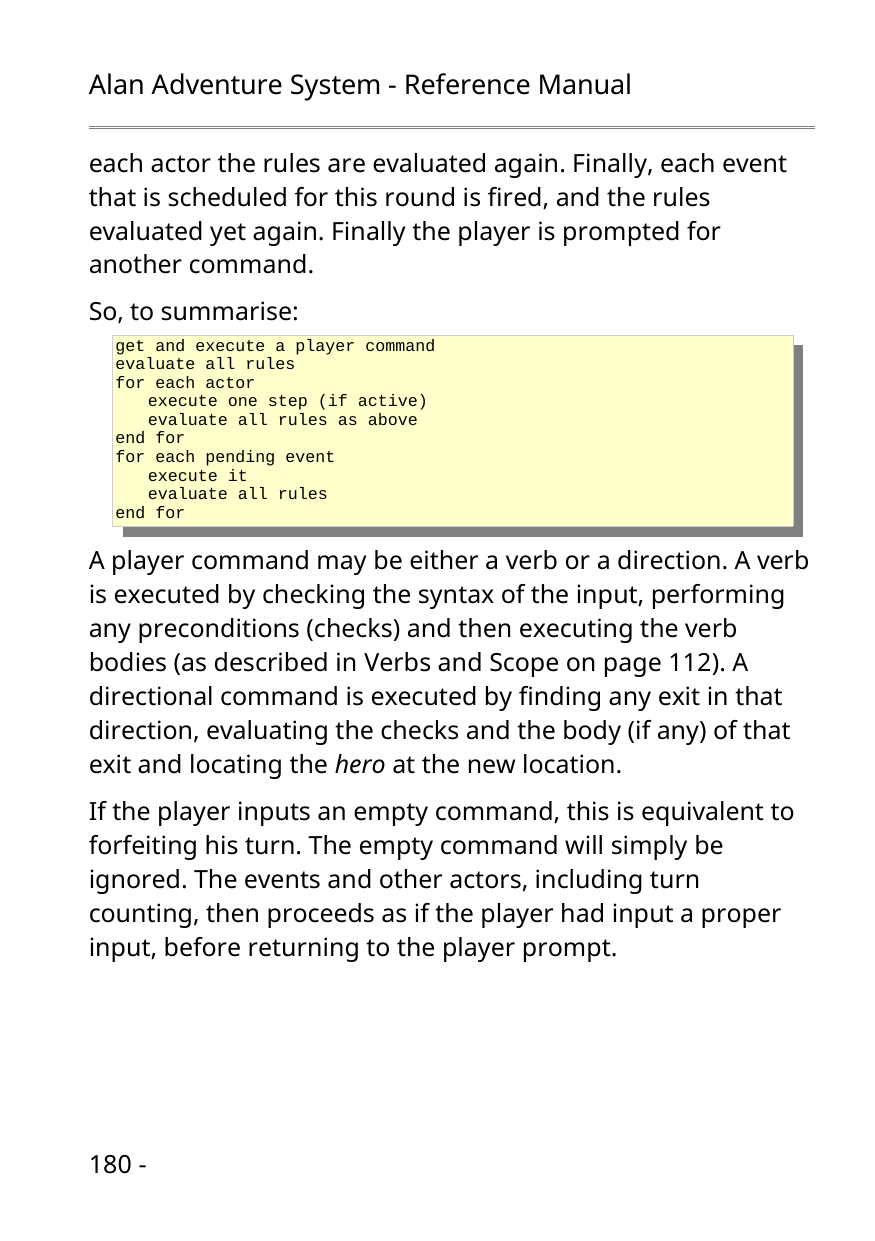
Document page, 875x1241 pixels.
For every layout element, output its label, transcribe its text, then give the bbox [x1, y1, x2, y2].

text evaluate all rules [113, 483, 793, 502]
text for each pending event [113, 446, 793, 464]
text each actor the rules are evaluated again. Finally, each event that is scheduled for this round is fired, and the rules evaluated yet again. Finally the player is prompted for another command. [88, 146, 815, 281]
text get and execute a player command evaluate all rules for each actor execute one step (if active) evaluate all rules as above end for [113, 336, 793, 446]
text If the player inputs an empty command, this is equivalent to forfeiting his turn. The empty command will simply be ignored. The events and other actors, including turn counting, then proceeds as if the player had input a proper input, before returning to the player prompt. [88, 794, 815, 964]
text execute it [113, 464, 793, 483]
text A player command may be either a verb or a direction. A verb is executed by checking the syntax of the input, performing any preconditions (checks) and then executing the verb bodies (as described in Verbs and Scope on page 85). A direc­tional command is executed by finding any exit in that direction, evaluating the checks and the body (if any) of that exit and locating the hero at the new location. [88, 543, 815, 781]
text So, to summarise: [88, 294, 815, 328]
text end for [113, 502, 793, 526]
